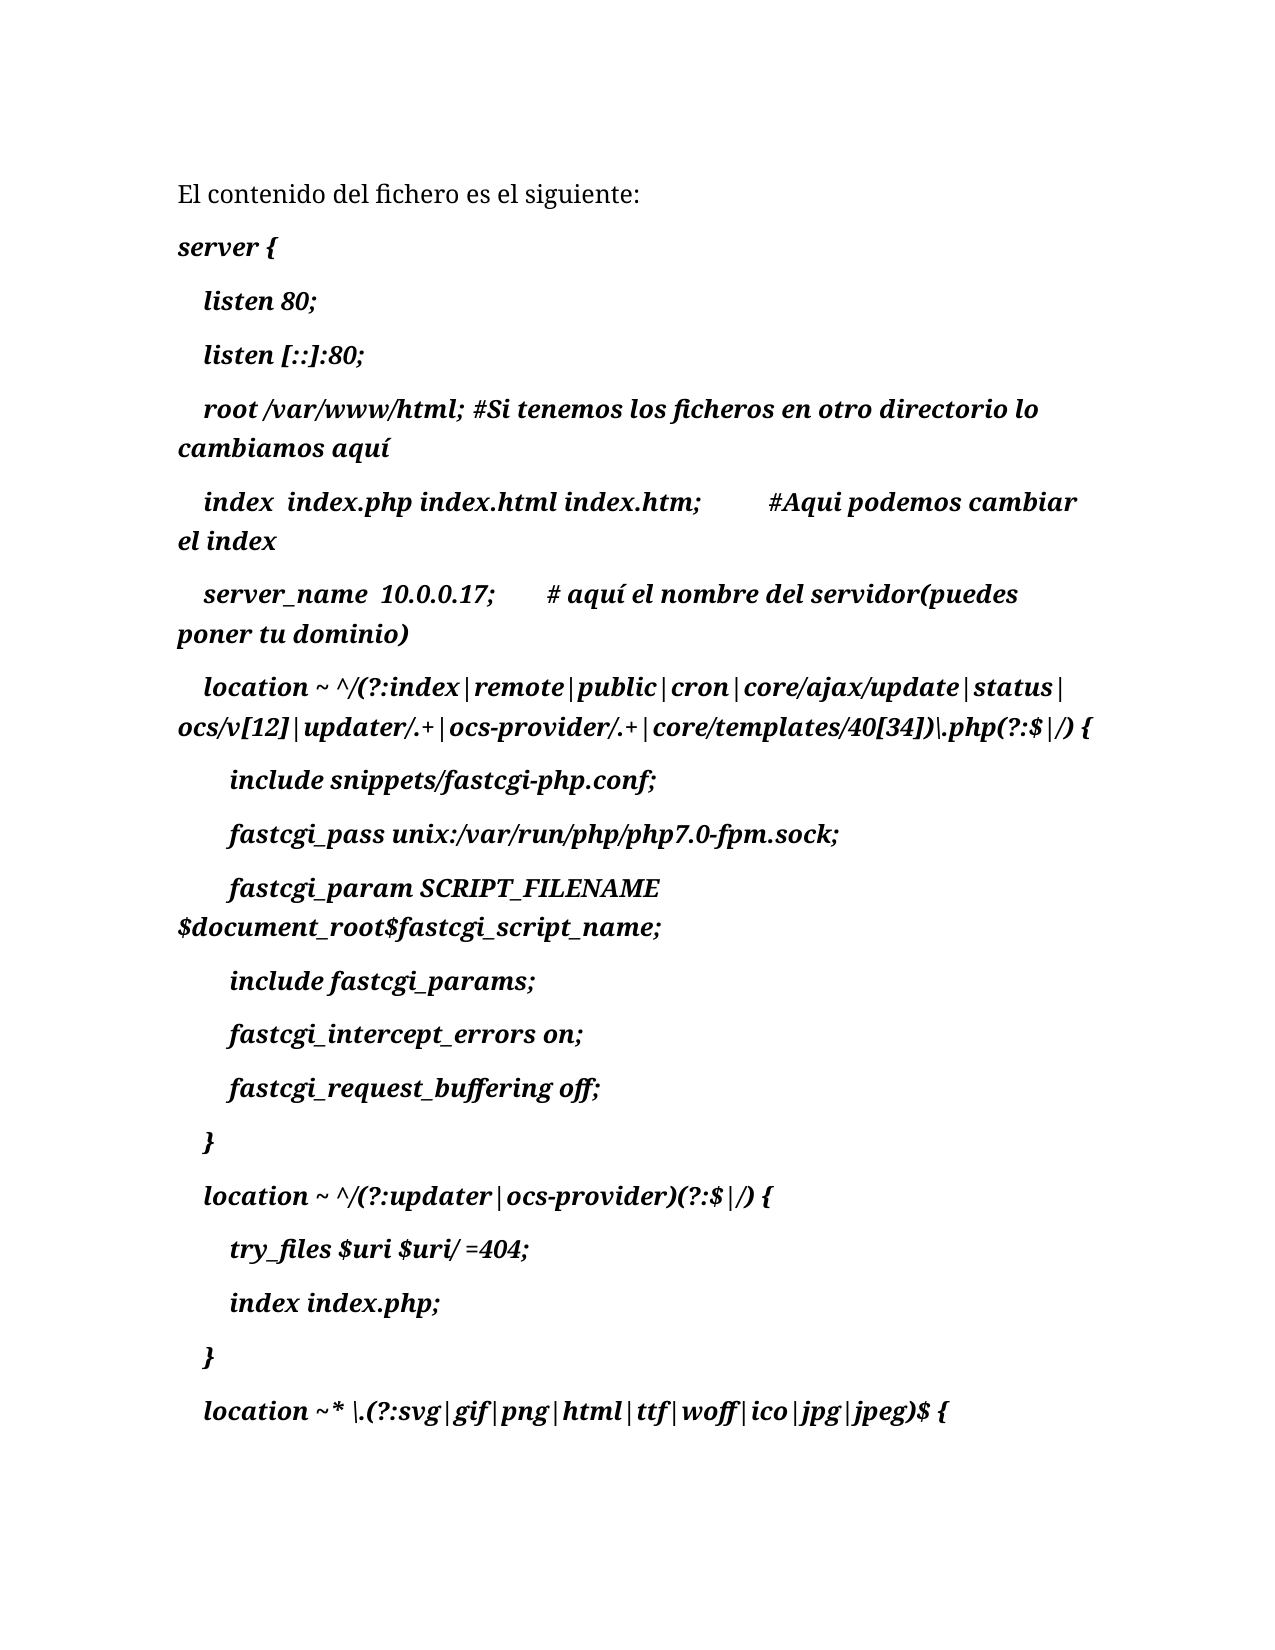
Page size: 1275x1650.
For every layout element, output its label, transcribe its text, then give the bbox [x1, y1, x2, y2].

text fastcgi_request_buffering off; [177, 1071, 1098, 1105]
text include fastcgi_params; [177, 963, 1098, 997]
text fastcgi_pass unix:/var/run/php/php7.0-fpm.sock; [177, 817, 1098, 851]
text } [177, 1125, 1098, 1159]
text fastcgi_param SCRIPT_FILENAME $document_root$fastcgi_script_name; [177, 871, 1098, 944]
text include snippets/fastcgi-php.conf; [177, 763, 1098, 797]
text index index.php index.html index.htm; #Aqui podemos cambiar el index [177, 484, 1098, 557]
text root /var/www/html; #Si tenemos los ficheros en otro directorio lo cambiamos aquí [177, 391, 1098, 464]
text index index.php; [177, 1286, 1098, 1320]
text try_files $uri $uri/ =404; [177, 1232, 1098, 1266]
text } [177, 1340, 1098, 1374]
text El contenido del fichero es el siguiente: [177, 176, 1098, 210]
text location ~ ^/(?:updater|ocs-provider)(?:$|/) { [177, 1178, 1098, 1212]
text server_name 10.0.0.17; # aquí el nombre del servidor(puedes poner tu dominio) [177, 577, 1098, 650]
text fastcgi_intercept_errors on; [177, 1017, 1098, 1051]
text server { [177, 230, 1098, 264]
text listen [::]:80; [177, 338, 1098, 372]
text listen 80; [177, 284, 1098, 318]
text location ~ ^/(?:index|remote|public|cron|core/ajax/update|status|ocs/v[12]|updater/.+|ocs-provider/.+|core/templates/40[34])\.php(?:$|/) { [177, 670, 1098, 743]
text location ~* \.(?:svg|gif|png|html|ttf|woff|ico|jpg|jpeg)$ { [177, 1393, 1098, 1427]
